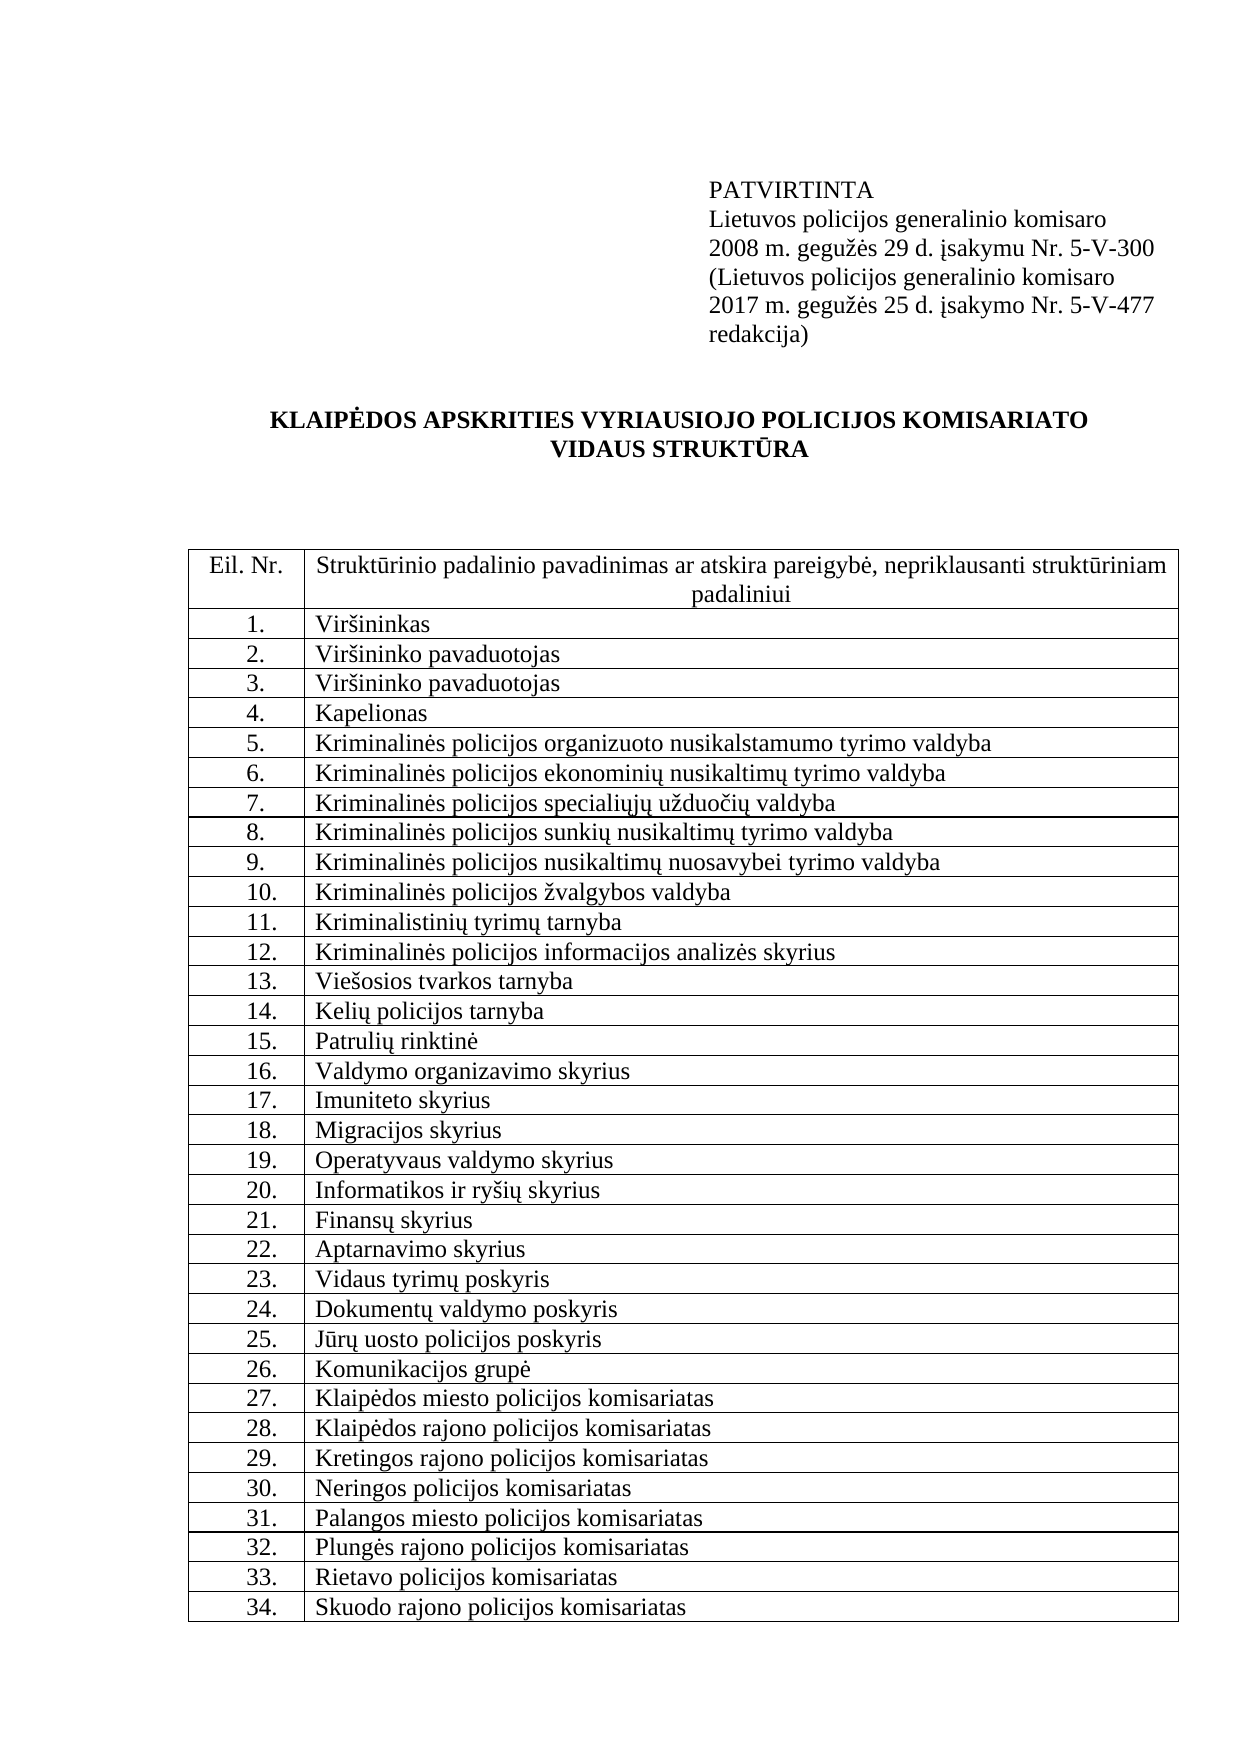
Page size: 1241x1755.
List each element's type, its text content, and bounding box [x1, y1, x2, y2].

table_cell Jūrų uosto policijos poskyris [305, 1324, 1178, 1353]
table_cell Kapelionas [305, 698, 1178, 727]
table_cell 14. [189, 996, 304, 1025]
text redakcija) [177, 319, 1181, 348]
table_cell Skuodo rajono policijos komisariatas [305, 1592, 1178, 1621]
table_cell Kretingos rajono policijos komisariatas [305, 1443, 1178, 1472]
table_header Struktūrinio padalinio pavadinimas ar atskira pareigybė, nepriklausanti struktūriniam padaliniui [305, 550, 1178, 608]
text Lietuvos policijos generalinio komisaro [177, 204, 1181, 233]
table_cell 16. [189, 1056, 304, 1084]
table_cell 17. [189, 1086, 304, 1114]
table_cell Operatyvaus valdymo skyrius [305, 1145, 1178, 1174]
table_cell 24. [189, 1294, 304, 1323]
table_cell 20. [189, 1175, 304, 1204]
table_cell 34. [189, 1592, 304, 1621]
table_cell Kriminalinės policijos žvalgybos valdyba [305, 877, 1178, 906]
table_cell Palangos miesto policijos komisariatas [305, 1503, 1178, 1531]
text PATVIRTINTA [177, 176, 1181, 204]
table_cell 32. [189, 1533, 304, 1561]
table_cell 23. [189, 1264, 304, 1293]
table_cell 29. [189, 1443, 304, 1472]
table_cell Kriminalinės policijos sunkių nusikaltimų tyrimo valdyba [305, 818, 1178, 846]
table_cell Kriminalinės policijos organizuoto nusikalstamumo tyrimo valdyba [305, 728, 1178, 757]
table_cell Plungės rajono policijos komisariatas [305, 1533, 1178, 1561]
table_cell Rietavo policijos komisariatas [305, 1562, 1178, 1591]
table_cell 28. [189, 1413, 304, 1442]
table_cell 11. [189, 907, 304, 936]
table_cell 4. [189, 698, 304, 727]
table_cell 5. [189, 728, 304, 757]
table_cell Klaipėdos miesto policijos komisariatas [305, 1384, 1178, 1412]
table_header Eil. Nr. [189, 550, 304, 608]
table_cell 12. [189, 937, 304, 965]
table_cell 18. [189, 1115, 304, 1144]
table_cell 13. [189, 966, 304, 995]
table_cell Migracijos skyrius [305, 1115, 1178, 1144]
table_cell 26. [189, 1354, 304, 1382]
text (Lietuvos policijos generalinio komisaro [177, 262, 1181, 291]
table_cell 10. [189, 877, 304, 906]
table_cell Patrulių rinktinė [305, 1026, 1178, 1055]
table_cell Komunikacijos grupė [305, 1354, 1178, 1382]
table_cell Finansų skyrius [305, 1205, 1178, 1233]
table_cell 22. [189, 1235, 304, 1263]
table_cell Viršininko pavaduotojas [305, 669, 1178, 697]
table_cell Klaipėdos rajono policijos komisariatas [305, 1413, 1178, 1442]
table_cell Kriminalinės policijos informacijos analizės skyrius [305, 937, 1178, 965]
table_cell 21. [189, 1205, 304, 1233]
table_cell Kriminalistinių tyrimų tarnyba [305, 907, 1178, 936]
table_cell Valdymo organizavimo skyrius [305, 1056, 1178, 1084]
table_cell Informatikos ir ryšių skyrius [305, 1175, 1178, 1204]
table_cell 33. [189, 1562, 304, 1591]
table_cell 19. [189, 1145, 304, 1174]
table_cell Kriminalinės policijos ekonominių nusikaltimų tyrimo valdyba [305, 758, 1178, 787]
table_cell 27. [189, 1384, 304, 1412]
table_cell Neringos policijos komisariatas [305, 1473, 1178, 1502]
table_cell 9. [189, 847, 304, 876]
text 2008 m. gegužės 29 d. įsakymu Nr. 5-V-300 [177, 233, 1181, 262]
table_cell Viešosios tvarkos tarnyba [305, 966, 1178, 995]
table_cell 15. [189, 1026, 304, 1055]
table_cell 7. [189, 788, 304, 816]
table_cell Kriminalinės policijos nusikaltimų nuosavybei tyrimo valdyba [305, 847, 1178, 876]
table_cell 30. [189, 1473, 304, 1502]
table_cell Viršininkas [305, 609, 1178, 638]
table_cell Viršininko pavaduotojas [305, 639, 1178, 667]
text 2017 m. gegužės 25 d. įsakymo Nr. 5-V-477 [177, 291, 1181, 319]
table_cell 6. [189, 758, 304, 787]
table_cell 8. [189, 818, 304, 846]
table_cell 3. [189, 669, 304, 697]
table_cell Aptarnavimo skyrius [305, 1235, 1178, 1263]
text KLAIPĖDOS APSKRITIES VYRIAUSIOJO POLICIJOS KOMISARIATO [177, 406, 1181, 434]
text VIDAUS STRUKTŪRA [177, 434, 1181, 463]
table_cell 1. [189, 609, 304, 638]
table_cell 2. [189, 639, 304, 667]
table_cell Vidaus tyrimų poskyris [305, 1264, 1178, 1293]
table_cell Imuniteto skyrius [305, 1086, 1178, 1114]
table_cell Dokumentų valdymo poskyris [305, 1294, 1178, 1323]
table_cell Kriminalinės policijos specialiųjų užduočių valdyba [305, 788, 1178, 816]
table_cell 31. [189, 1503, 304, 1531]
table_cell 25. [189, 1324, 304, 1353]
table_cell Kelių policijos tarnyba [305, 996, 1178, 1025]
